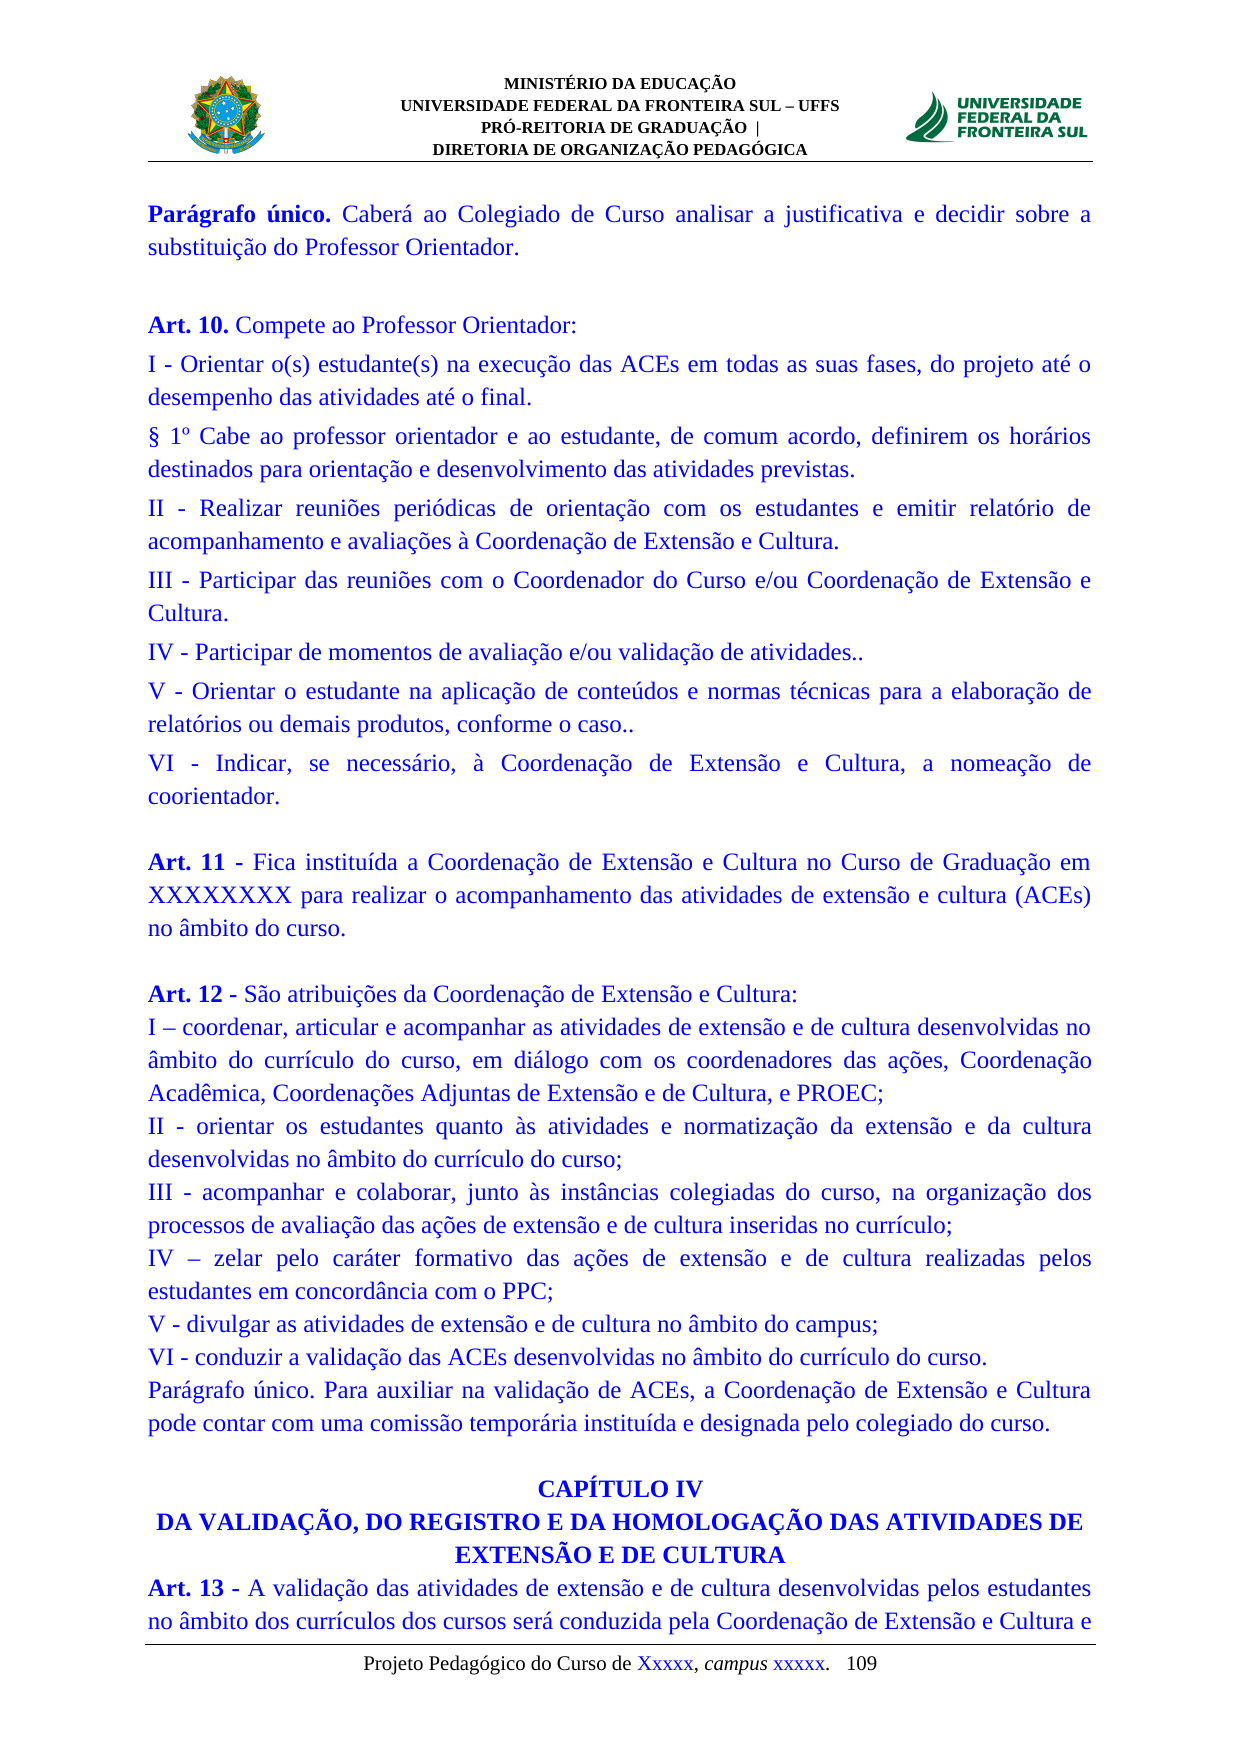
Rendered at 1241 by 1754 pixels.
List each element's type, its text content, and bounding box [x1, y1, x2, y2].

text VI - Indicar, se necessário, à Coordenação de Extensão e Cultura, a nomeação de coorientador. [148, 748, 1093, 809]
text V - divulgar as atividades de extensão e de cultura no âmbito do campus; [148, 1309, 1093, 1338]
text Parágrafo único. Caberá ao Colegiado de Curso analisar a justificativa e decidir sobre a substituição do Professor Orientador. [148, 199, 1093, 261]
text I - Orientar o(s) estudante(s) na execução das ACEs em todas as suas fases, do projeto até o desempenho das atividades até o final. [148, 349, 1093, 411]
text IV - Participar de momentos de avaliação e/ou validação de atividades.. [148, 637, 1093, 666]
text Parágrafo único. Para auxiliar na validação de ACEs, a Coordenação de Extensão e Cultura pode contar com uma comissão temporária instituída e designada pelo colegiado do curso. [148, 1375, 1093, 1437]
text V - Orientar o estudante na aplicação de conteúdos e normas técnicas para a elaboração de relatórios ou demais produtos, conforme o caso.. [148, 676, 1093, 738]
text II - Realizar reuniões periódicas de orientação com os estudantes e emitir relatório de acompanhamento e avaliações à Coordenação de Extensão e Cultura. [148, 493, 1093, 555]
text VI - conduzir a validação das ACEs desenvolvidas no âmbito do currículo do curso. [148, 1342, 1093, 1371]
text Art. 13 - A validação das atividades de extensão e de cultura desenvolvidas pelos estudantes no âmbito dos currículos dos cursos será conduzida pela Coordenação de Extensão e Cultura e [148, 1573, 1093, 1635]
text I – coordenar, articular e acompanhar as atividades de extensão e de cultura desenvolvidas no âmbito do currículo do curso, em diálogo com os coordenadores das ações, Coordenação Acadêmica, Coordenações Adjuntas de Extensão e de Cultura, e PROEC; [148, 1012, 1093, 1107]
text III - acompanhar e colaborar, junto às instâncias colegiadas do curso, na organização dos processos de avaliação das ações de extensão e de cultura inseridas no currículo; [148, 1177, 1093, 1239]
text II - orientar os estudantes quanto às atividades e normatização da extensão e da cultura desenvolvidas no âmbito do currículo do curso; [148, 1111, 1093, 1173]
picture [903, 90, 1090, 146]
text DA VALIDAÇÃO, DO REGISTRO E DA HOMOLOGAÇÃO DAS ATIVIDADES DE EXTENSÃO E DE CULTURA [148, 1507, 1093, 1569]
text § 1º Cabe ao professor orientador e ao estudante, de comum acordo, definirem os horários destinados para orientação e desenvolvimento das atividades previstas. [148, 421, 1093, 483]
text III - Participar das reuniões com o Coordenador do Curso e/ou Coordenação de Extensão e Cultura. [148, 565, 1093, 627]
text CAPÍTULO IV [148, 1474, 1093, 1503]
text Art. 12 - São atribuições da Coordenação de Extensão e Cultura: [148, 979, 1093, 1008]
picture [187, 76, 265, 154]
text IV – zelar pelo caráter formativo das ações de extensão e de cultura realizadas pelos estudantes em concordância com o PPC; [148, 1243, 1093, 1305]
text Art. 11 - Fica instituída a Coordenação de Extensão e Cultura no Curso de Graduação em XXXXXXXX para realizar o acompanhamento das atividades de extensão e cultura (ACEs) no âmbito do curso. [148, 847, 1093, 942]
text Art. 10. Compete ao Professor Orientador: [148, 310, 1093, 339]
